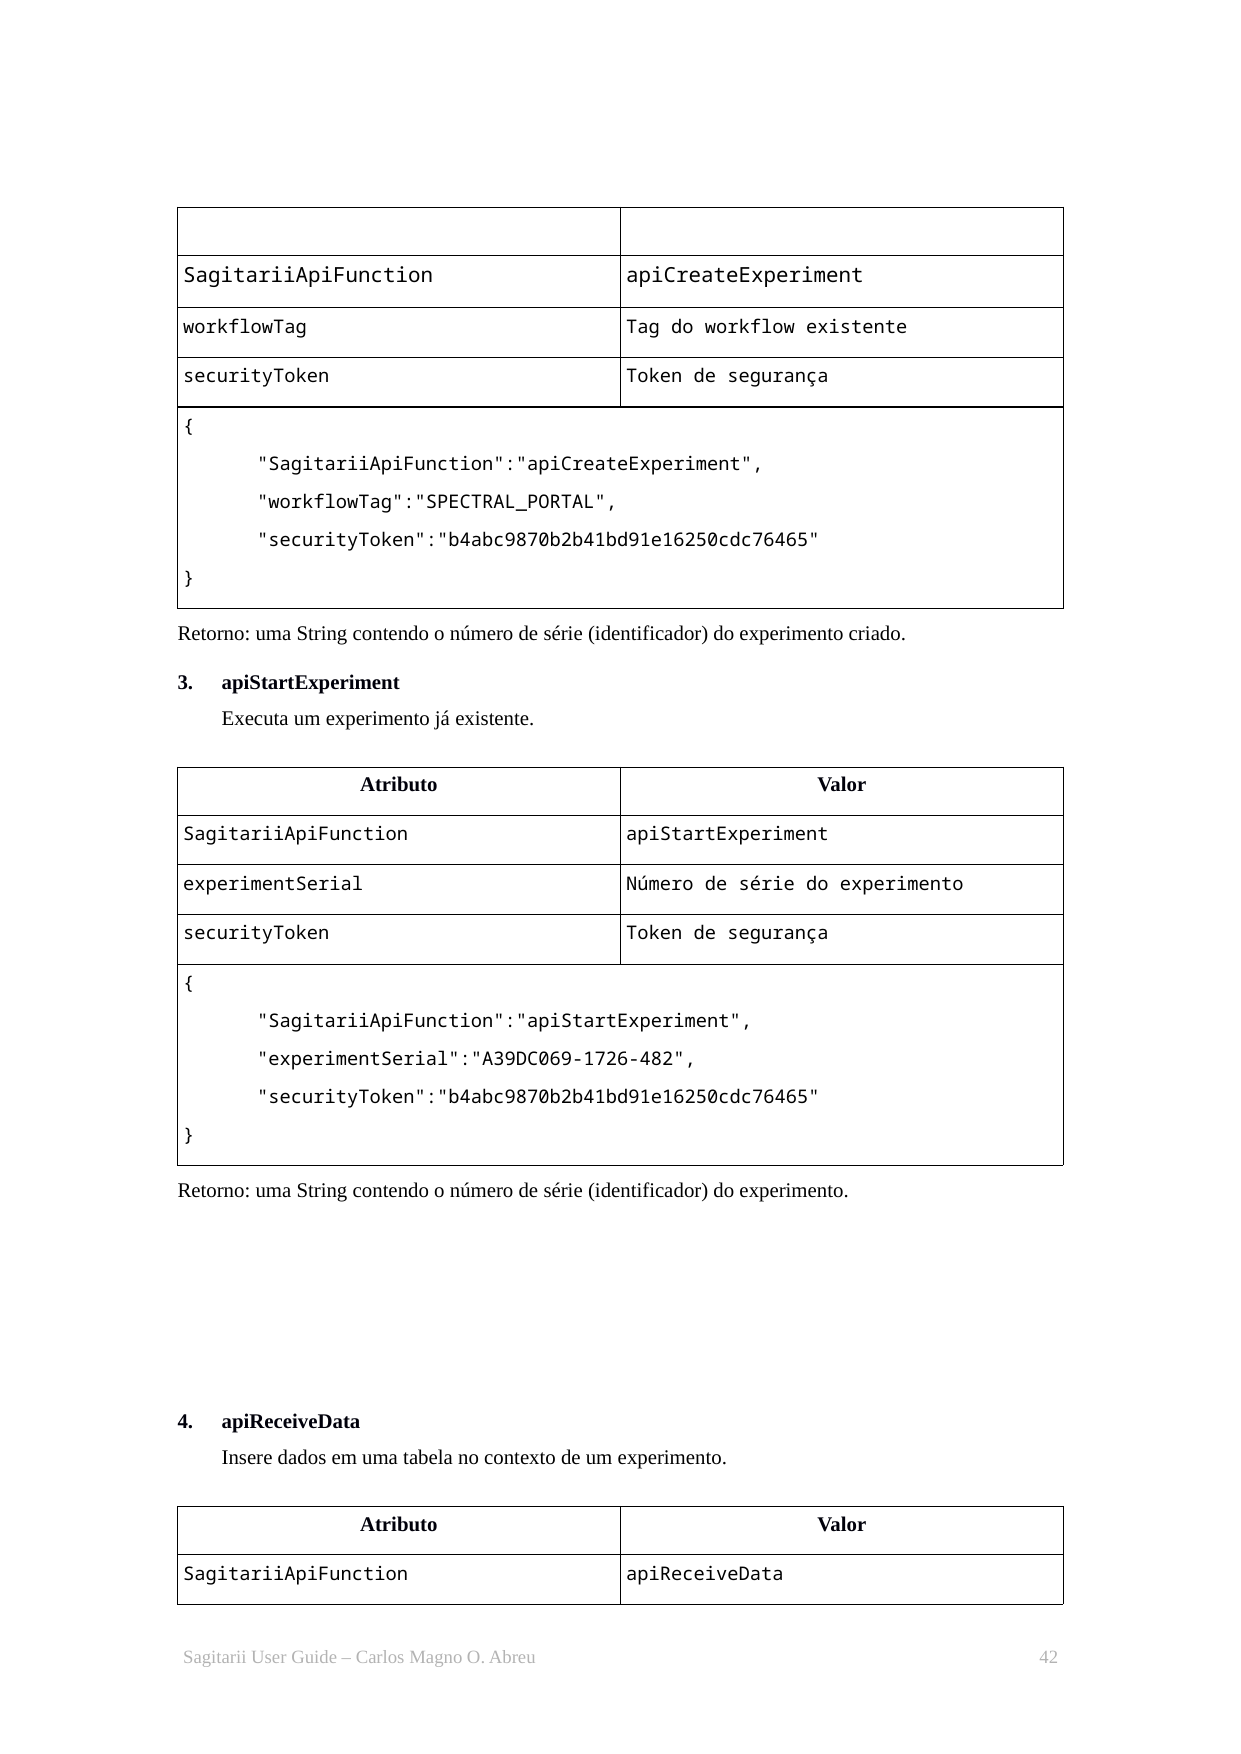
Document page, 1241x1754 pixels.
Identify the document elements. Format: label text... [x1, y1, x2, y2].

table_header Atributo [178, 768, 620, 815]
table_cell apiStartExperiment [621, 816, 1063, 864]
table_header Valor [621, 1507, 1063, 1554]
table_cell Token de segurança [621, 358, 1063, 406]
table_header { "SagitariiApiFunction":"apiCreateExperiment", "workflowTag":"SPECTRAL_PORTAL", "securityToken":"b4abc9870b2b41bd91e16250cdc76465" } [178, 408, 1063, 608]
table_cell SagitariiApiFunction [178, 816, 620, 864]
table_header Atributo [178, 1507, 620, 1554]
table_cell securityToken [178, 358, 620, 406]
table_header [621, 208, 1063, 255]
table_cell SagitariiApiFunction [178, 1555, 620, 1603]
table_cell securityToken [178, 915, 620, 963]
list Executa um experimento já existente. [177, 706, 1063, 730]
table_cell apiCreateExperiment [621, 256, 1063, 307]
table_cell apiReceiveData [621, 1555, 1063, 1603]
list Insere dados em uma tabela no contexto de um experimento. [177, 1445, 1063, 1469]
text Retorno: uma String contendo o número de série (identificador) do experimento. [177, 1178, 1063, 1202]
title apiStartExperiment [177, 669, 1063, 694]
table_header { "SagitariiApiFunction":"apiStartExperiment", "experimentSerial":"A39DC069-1726-482", "securityToken":"b4abc9870b2b41bd91e16250cdc76465" } [178, 965, 1063, 1165]
table_cell Número de série do experimento [621, 865, 1063, 914]
table_cell SagitariiApiFunction [178, 256, 620, 307]
text Retorno: uma String contendo o número de série (identificador) do experimento criado. [177, 621, 1063, 645]
table_header [178, 208, 620, 255]
table_header Valor [621, 768, 1063, 815]
table_cell workflowTag [178, 308, 620, 357]
title apiReceiveData [177, 1409, 1063, 1433]
table_cell Tag do workflow existente [621, 308, 1063, 357]
table_cell experimentSerial [178, 865, 620, 914]
table_cell Token de segurança [621, 915, 1063, 963]
